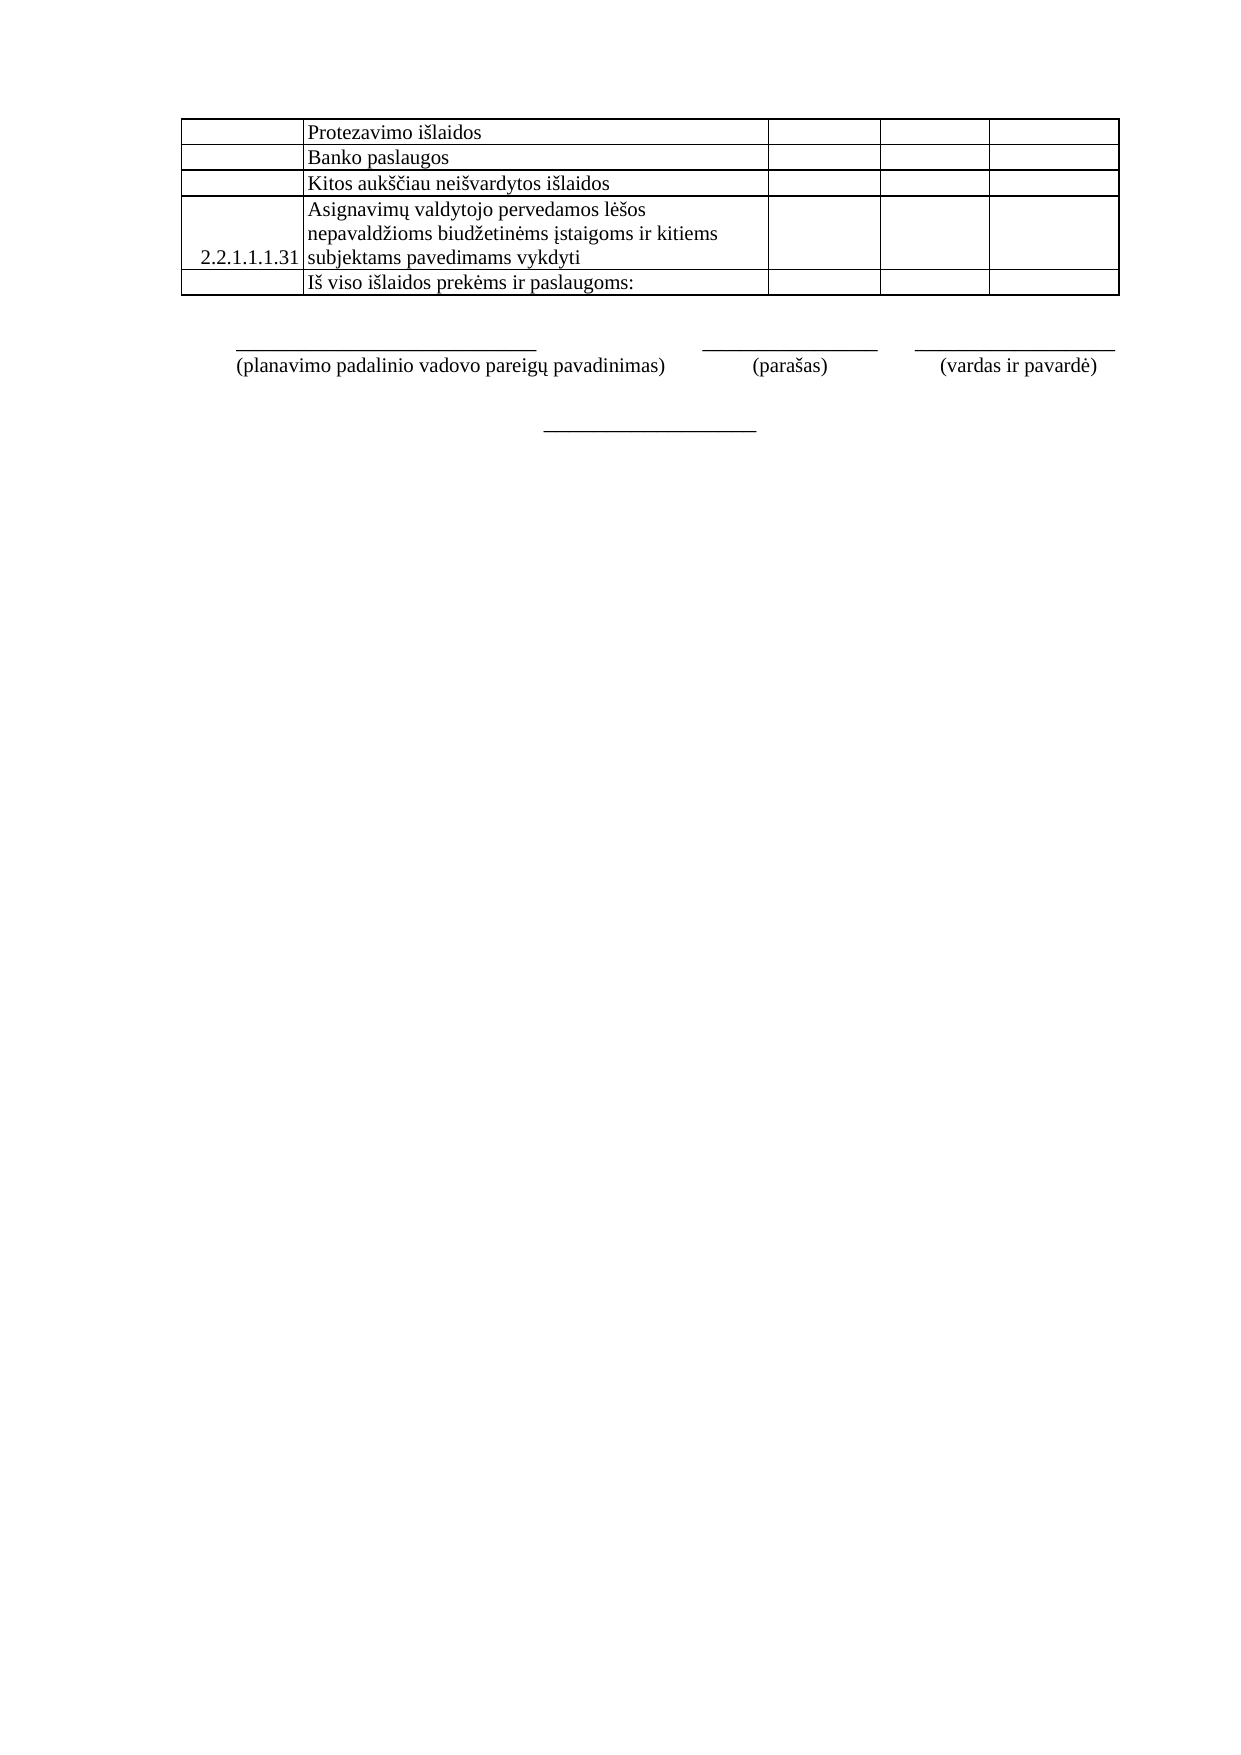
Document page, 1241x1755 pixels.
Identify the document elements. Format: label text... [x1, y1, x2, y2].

text (planavimo padalinio vadovo pareigų pavadinimas) (parašas) (vardas ir pavardė) [177, 353, 1122, 377]
table_cell [985, 120, 989, 144]
text ________________________ ______________ ________________ [177, 325, 1122, 353]
table_cell [769, 197, 880, 269]
table_cell [876, 270, 880, 294]
table_cell 2.2.1.1.1.31 [182, 197, 303, 269]
table_cell [299, 171, 303, 195]
table_cell [990, 197, 1118, 269]
table_cell [299, 120, 303, 144]
text _________________ [177, 406, 1122, 435]
table_cell [182, 171, 186, 195]
table_cell [876, 120, 880, 144]
table_cell [182, 270, 186, 294]
table_cell [876, 171, 880, 195]
table_cell [876, 145, 880, 169]
table_cell [182, 145, 186, 169]
table_cell [985, 270, 989, 294]
table_cell [299, 270, 303, 294]
table_cell [182, 120, 186, 144]
table_cell [881, 197, 989, 269]
table_cell [985, 171, 989, 195]
table_cell [299, 145, 303, 169]
table_cell [985, 145, 989, 169]
